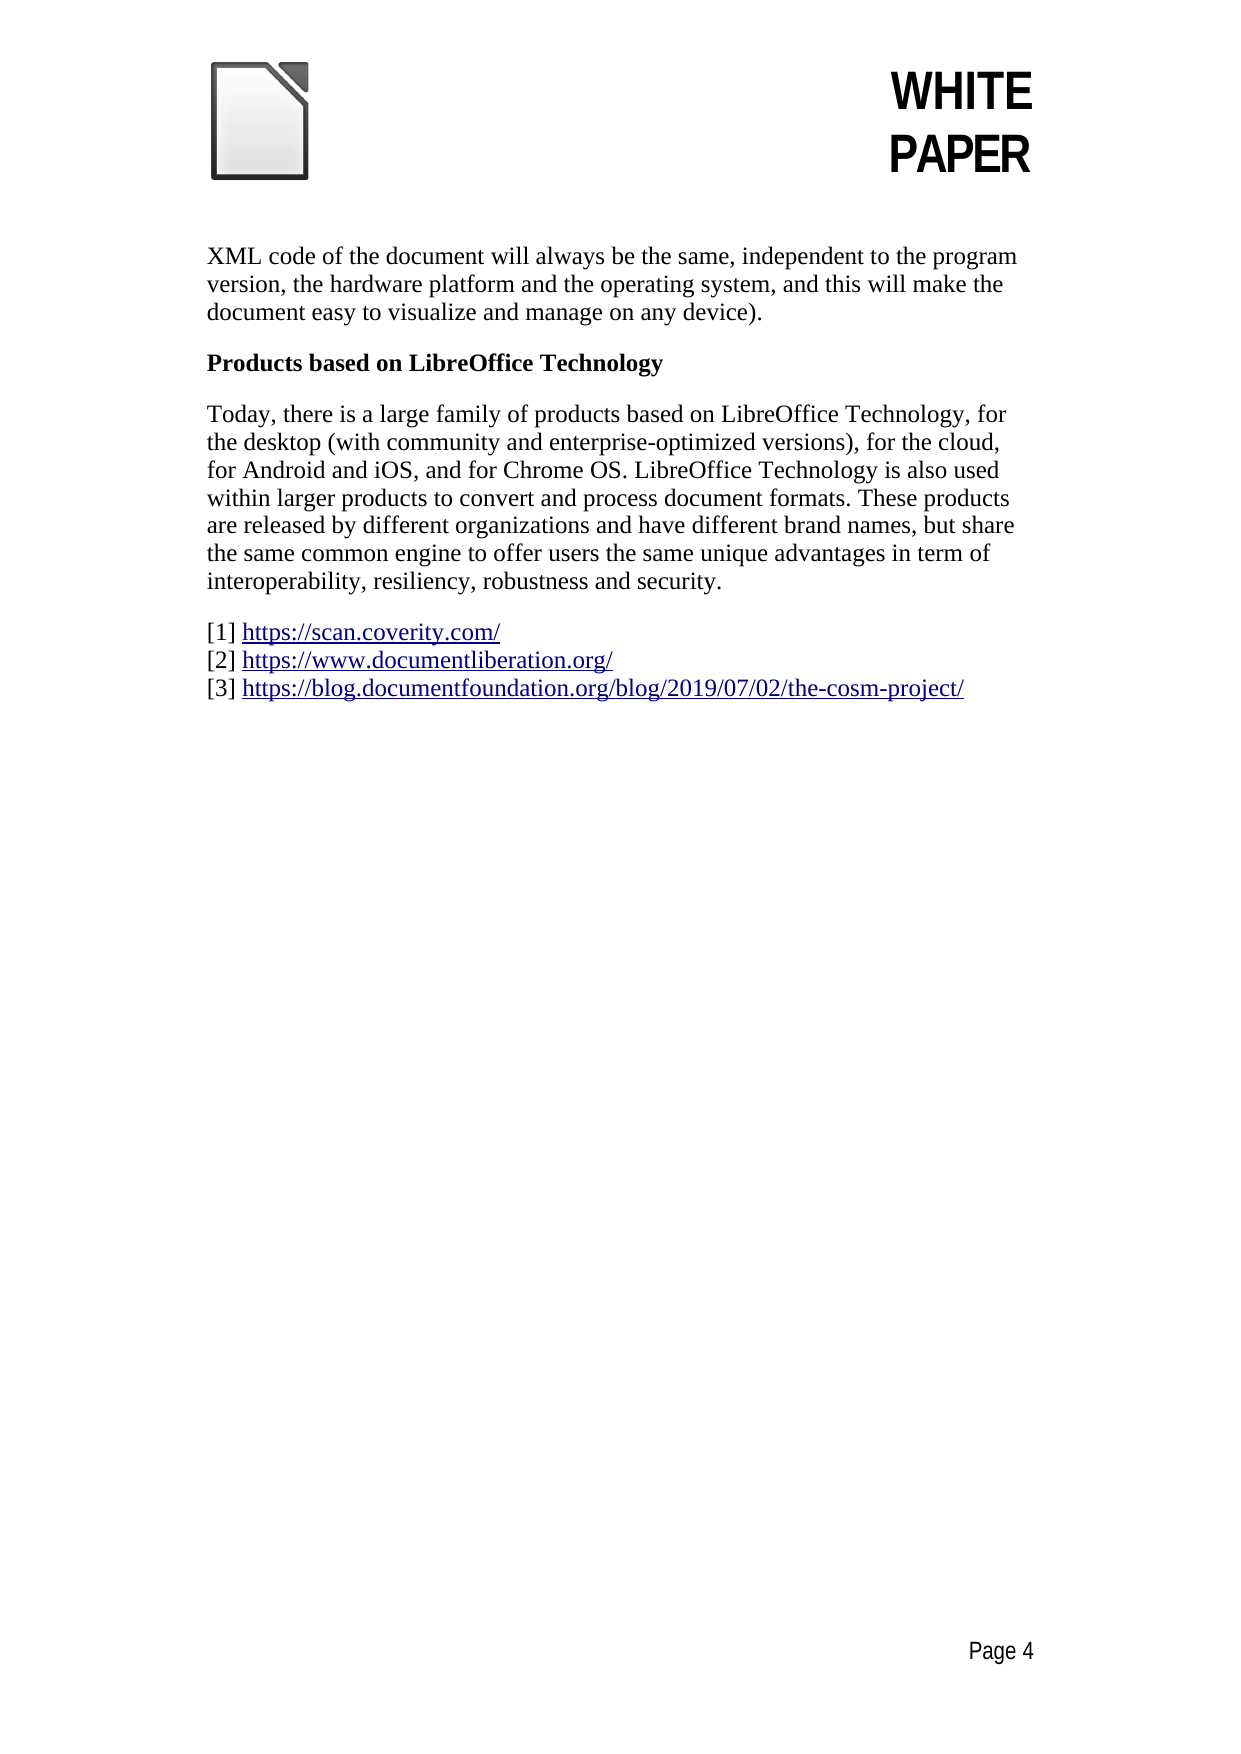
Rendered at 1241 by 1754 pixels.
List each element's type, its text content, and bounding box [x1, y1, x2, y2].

text XML code of the document will always be the same, independent to the program version, the hardware platform and the operating system, and this will make the document easy to visualize and manage on any device). [207, 242, 1033, 326]
text [1] https://scan.coverity.com/ [2] https://www.documentliberation.org/ [3] https://blog.documentfoundation.org/blog/2019/07/02/the-cosm-project/ [207, 618, 1033, 701]
text Today, there is a large family of products based on LibreOffice Technology, for the desktop (with community and enterprise-optimized versions), for the cloud, for Android and iOS, and for Chrome OS. LibreOffice Technology is also used within larger products to convert and process document formats. These products are released by different organizations and have different brand names, but share the same common engine to offer users the same unique advantages in term of interoperability, resiliency, robustness and security. [207, 401, 1033, 594]
text Products based on LibreOffice Technology [207, 349, 1033, 377]
picture [211, 61, 309, 181]
